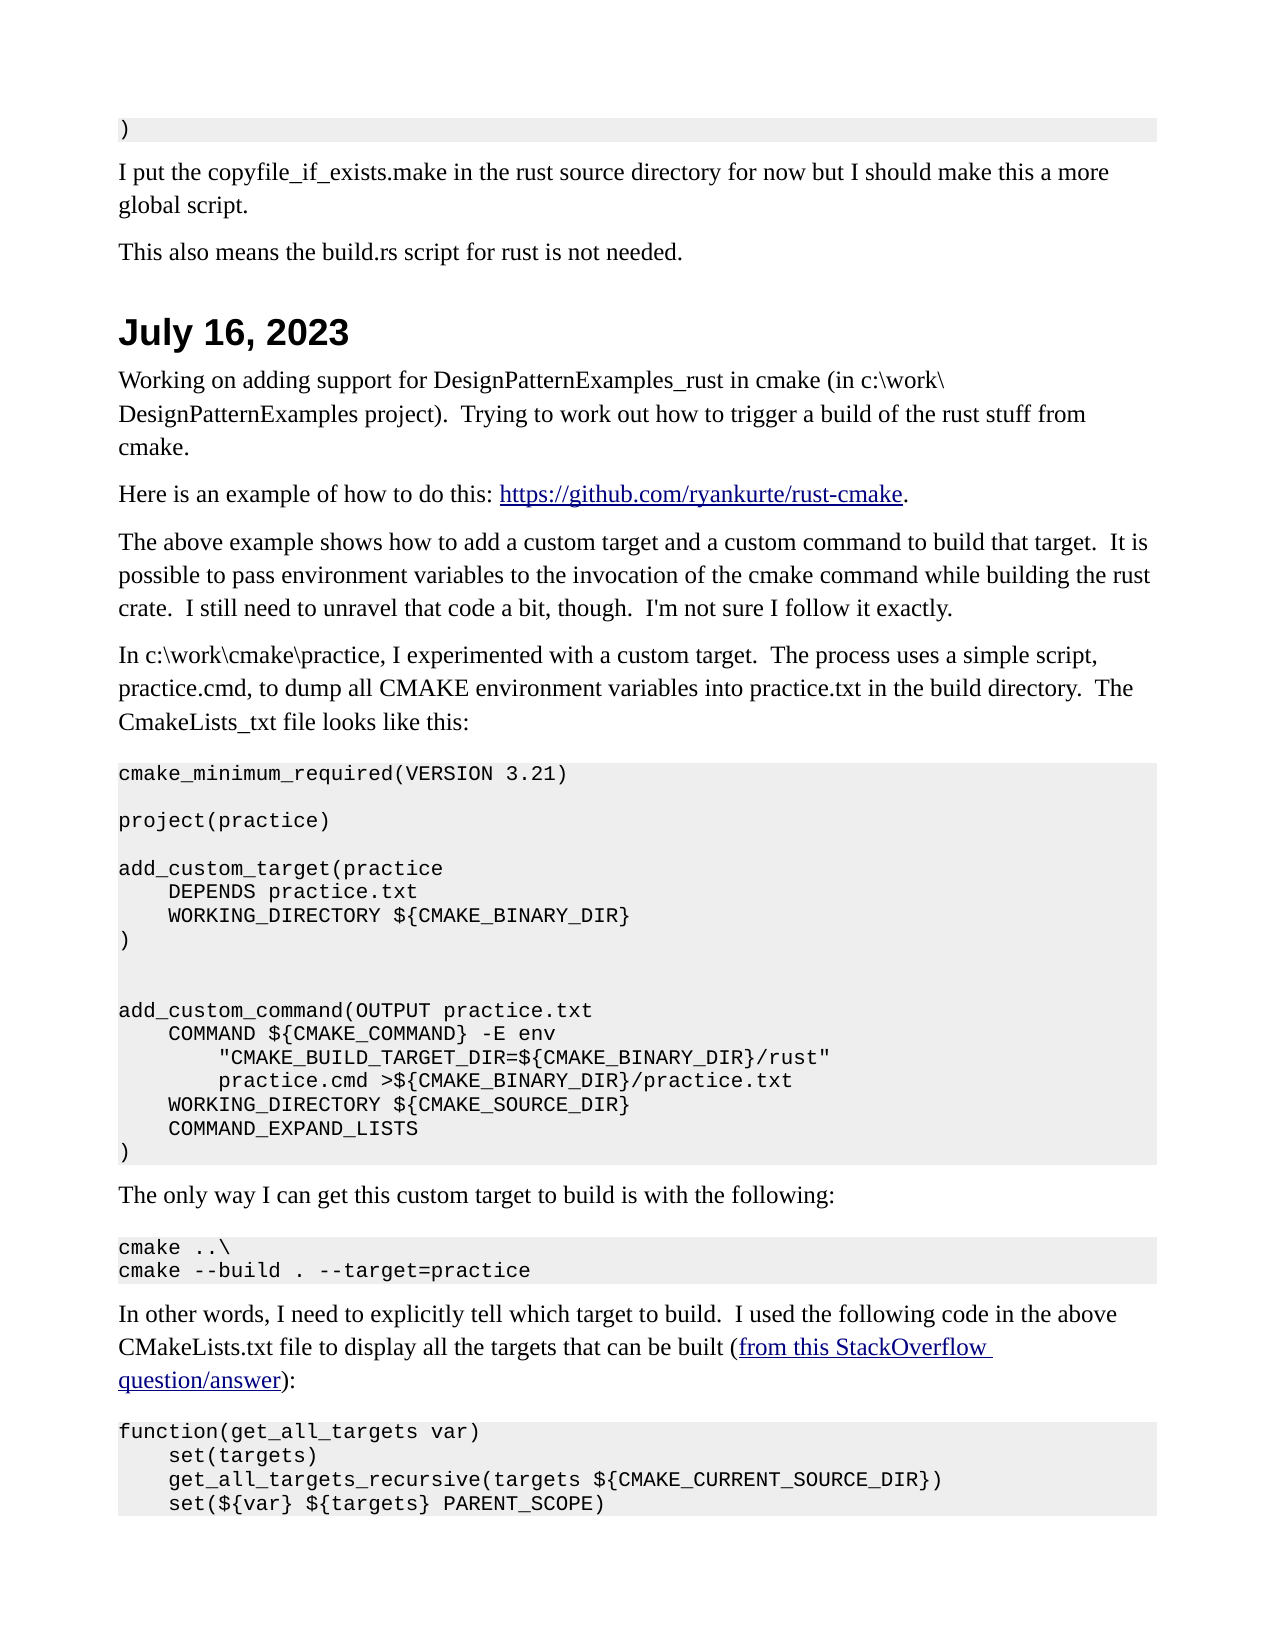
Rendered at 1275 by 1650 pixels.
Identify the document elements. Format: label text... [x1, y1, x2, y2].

text practice.cmd >${CMAKE_BINARY_DIR}/practice.txt [118, 1071, 1157, 1094]
text "CMAKE_BUILD_TARGET_DIR=${CMAKE_BINARY_DIR}/rust" [118, 1047, 1157, 1071]
text get_all_targets_recursive(targets ${CMAKE_CURRENT_SOURCE_DIR}) [118, 1469, 1157, 1492]
text set(targets) [118, 1445, 1157, 1469]
text cmake --build . --target=practice [118, 1260, 1157, 1284]
subtitle July 16, 2023 [118, 310, 1157, 353]
text ) [118, 1141, 1157, 1165]
text set(${var} ${targets} PARENT_SCOPE) [118, 1492, 1157, 1516]
text COMMAND ${CMAKE_COMMAND} -E env [118, 1023, 1157, 1047]
text I put the copyfile_if_exists.make in the rust source directory for now but I should make this a more global script. [118, 157, 1157, 218]
text COMMAND_EXPAND_LISTS [118, 1118, 1157, 1141]
text cmake ..\ [118, 1237, 1157, 1260]
text cmake_minimum_required(VERSION 3.21) [118, 763, 1157, 787]
text add_custom_target(practice [118, 858, 1157, 881]
text This also means the build.rs script for rust is not needed. [118, 237, 1157, 266]
text WORKING_DIRECTORY ${CMAKE_BINARY_DIR} [118, 905, 1157, 929]
text function(get_all_targets var) [118, 1422, 1157, 1445]
text project(practice) [118, 810, 1157, 834]
text DEPENDS practice.txt [118, 881, 1157, 905]
text ) [118, 929, 1157, 952]
text WORKING_DIRECTORY ${CMAKE_SOURCE_DIR} [118, 1094, 1157, 1118]
text Working on adding support for DesignPatternExamples_rust in cmake (in c:\work\DesignPatternExamples project). Trying to work out how to trigger a build of the rust stuff from cmake. [118, 366, 1157, 460]
text ) [118, 118, 1157, 142]
text In c:\work\cmake\practice, I experimented with a custom target. The process uses a simple script, practice.cmd, to dump all CMAKE environment variables into practice.txt in the build directory. The CmakeLists_txt file looks like this: [118, 641, 1157, 735]
text The above example shows how to add a custom target and a custom command to build that target. It is possible to pass environment variables to the invocation of the cmake command while building the rust crate. I still need to unravel that code a bit, though. I'm not sure I follow it exactly. [118, 527, 1157, 622]
text In other words, I need to explicitly tell which target to build. I used the following code in the above CMakeLists.txt file to display all the targets that can be built (from this StackOverflow question/answer): [118, 1299, 1157, 1394]
text Here is an example of how to do this: https://github.com/ryankurte/rust-cmake. [118, 479, 1157, 508]
text add_custom_command(OUTPUT practice.txt [118, 999, 1157, 1023]
text The only way I can get this custom target to build is with the following: [118, 1180, 1157, 1209]
